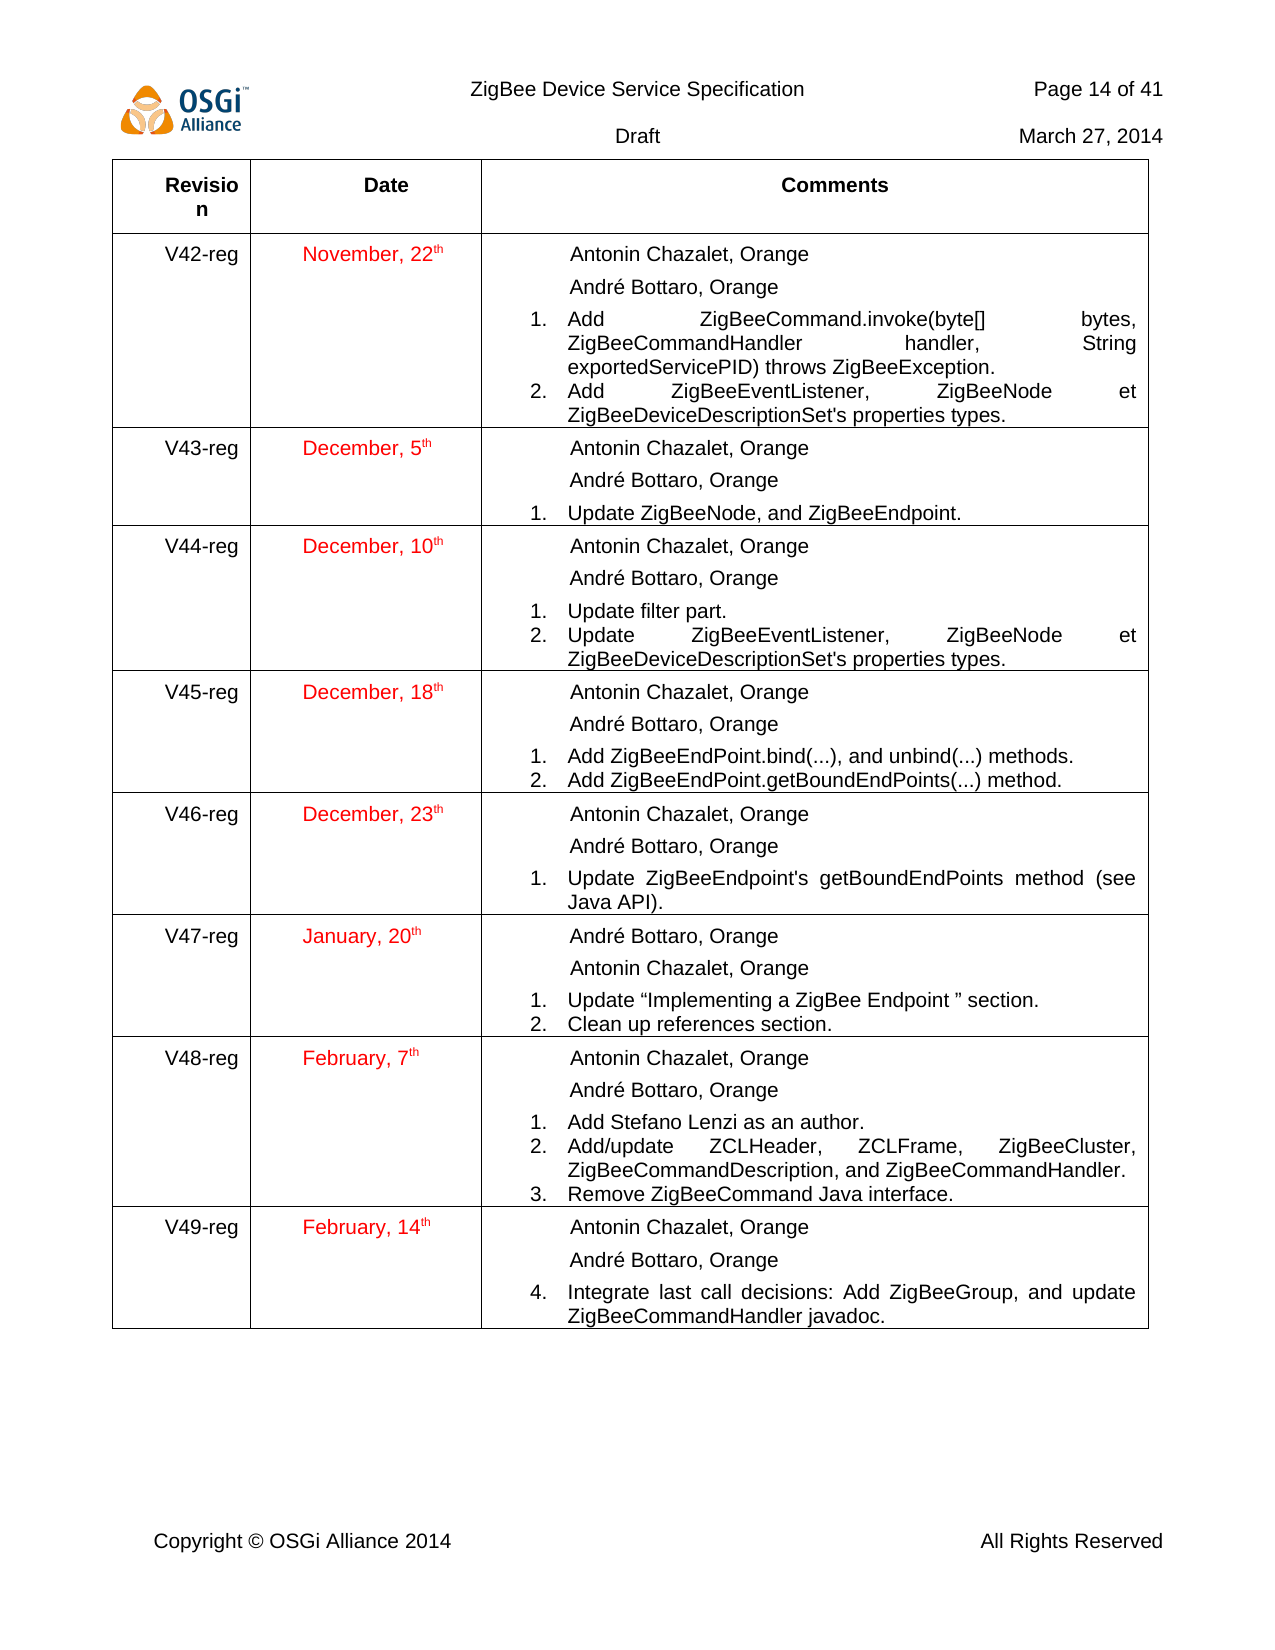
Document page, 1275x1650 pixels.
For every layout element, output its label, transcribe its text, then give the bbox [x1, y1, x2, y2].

table_cell V46-reg [113, 793, 250, 914]
table_cell Antonin Chazalet, Orange André Bottaro, Orange Update ZigBeeEndpoint's getBoundEndPoints method (see Java API). [482, 793, 1148, 914]
table_cell February, 14th [251, 1207, 481, 1328]
table_cell V48-reg [113, 1037, 250, 1206]
table_cell November, 22th [251, 234, 481, 427]
table_cell V45-reg [113, 671, 250, 792]
table_cell Antonin Chazalet, Orange André Bottaro, Orange Integrate last call decisions: Add ZigBeeGroup, and update ZigBeeCommandHandler javadoc. [482, 1207, 1148, 1328]
table_cell December, 23th [251, 793, 481, 914]
table_header Date [251, 160, 481, 233]
table_cell Antonin Chazalet, Orange André Bottaro, Orange Add ZigBeeEndPoint.bind(...), and unbind(...) methods. Add ZigBeeEndPoint.getBoundEndPoints(...) method. [482, 671, 1148, 792]
table_header Revision [113, 160, 250, 233]
table_cell André Bottaro, Orange Antonin Chazalet, Orange Update “Implementing a ZigBee Endpoint ” section. Clean up references section. [482, 915, 1148, 1036]
table_header Comments [482, 160, 1148, 233]
table_cell January, 20th [251, 915, 481, 1036]
table_cell V42-reg [113, 234, 250, 427]
table_cell December, 18th [251, 671, 481, 792]
table_cell V49-reg [113, 1207, 250, 1328]
table_cell Antonin Chazalet, Orange André Bottaro, Orange Add ZigBeeCommand.invoke(byte[] bytes, ZigBeeCommandHandler handler, String exportedServicePID) throws ZigBeeException. Add ZigBeeEventListener, ZigBeeNode et ZigBeeDeviceDescriptionSet's properties types. [482, 234, 1148, 427]
table_cell February, 7th [251, 1037, 481, 1206]
table_cell V47-reg [113, 915, 250, 1036]
table_cell V44-reg [113, 526, 250, 670]
picture [113, 78, 257, 142]
table_cell December, 5th [251, 428, 481, 524]
table_cell December, 10th [251, 526, 481, 670]
table_cell V43-reg [113, 428, 250, 524]
table_cell Antonin Chazalet, Orange André Bottaro, Orange Update filter part. Update ZigBeeEventListener, ZigBeeNode et ZigBeeDeviceDescriptionSet's properties types. [482, 526, 1148, 670]
table_cell Antonin Chazalet, Orange André Bottaro, Orange Update ZigBeeNode, and ZigBeeEndpoint. [482, 428, 1148, 524]
table_cell Antonin Chazalet, Orange André Bottaro, Orange Add Stefano Lenzi as an author. Add/update ZCLHeader, ZCLFrame, ZigBeeCluster, ZigBeeCommandDescription, and ZigBeeCommandHandler. Remove ZigBeeCommand Java interface. [482, 1037, 1148, 1206]
